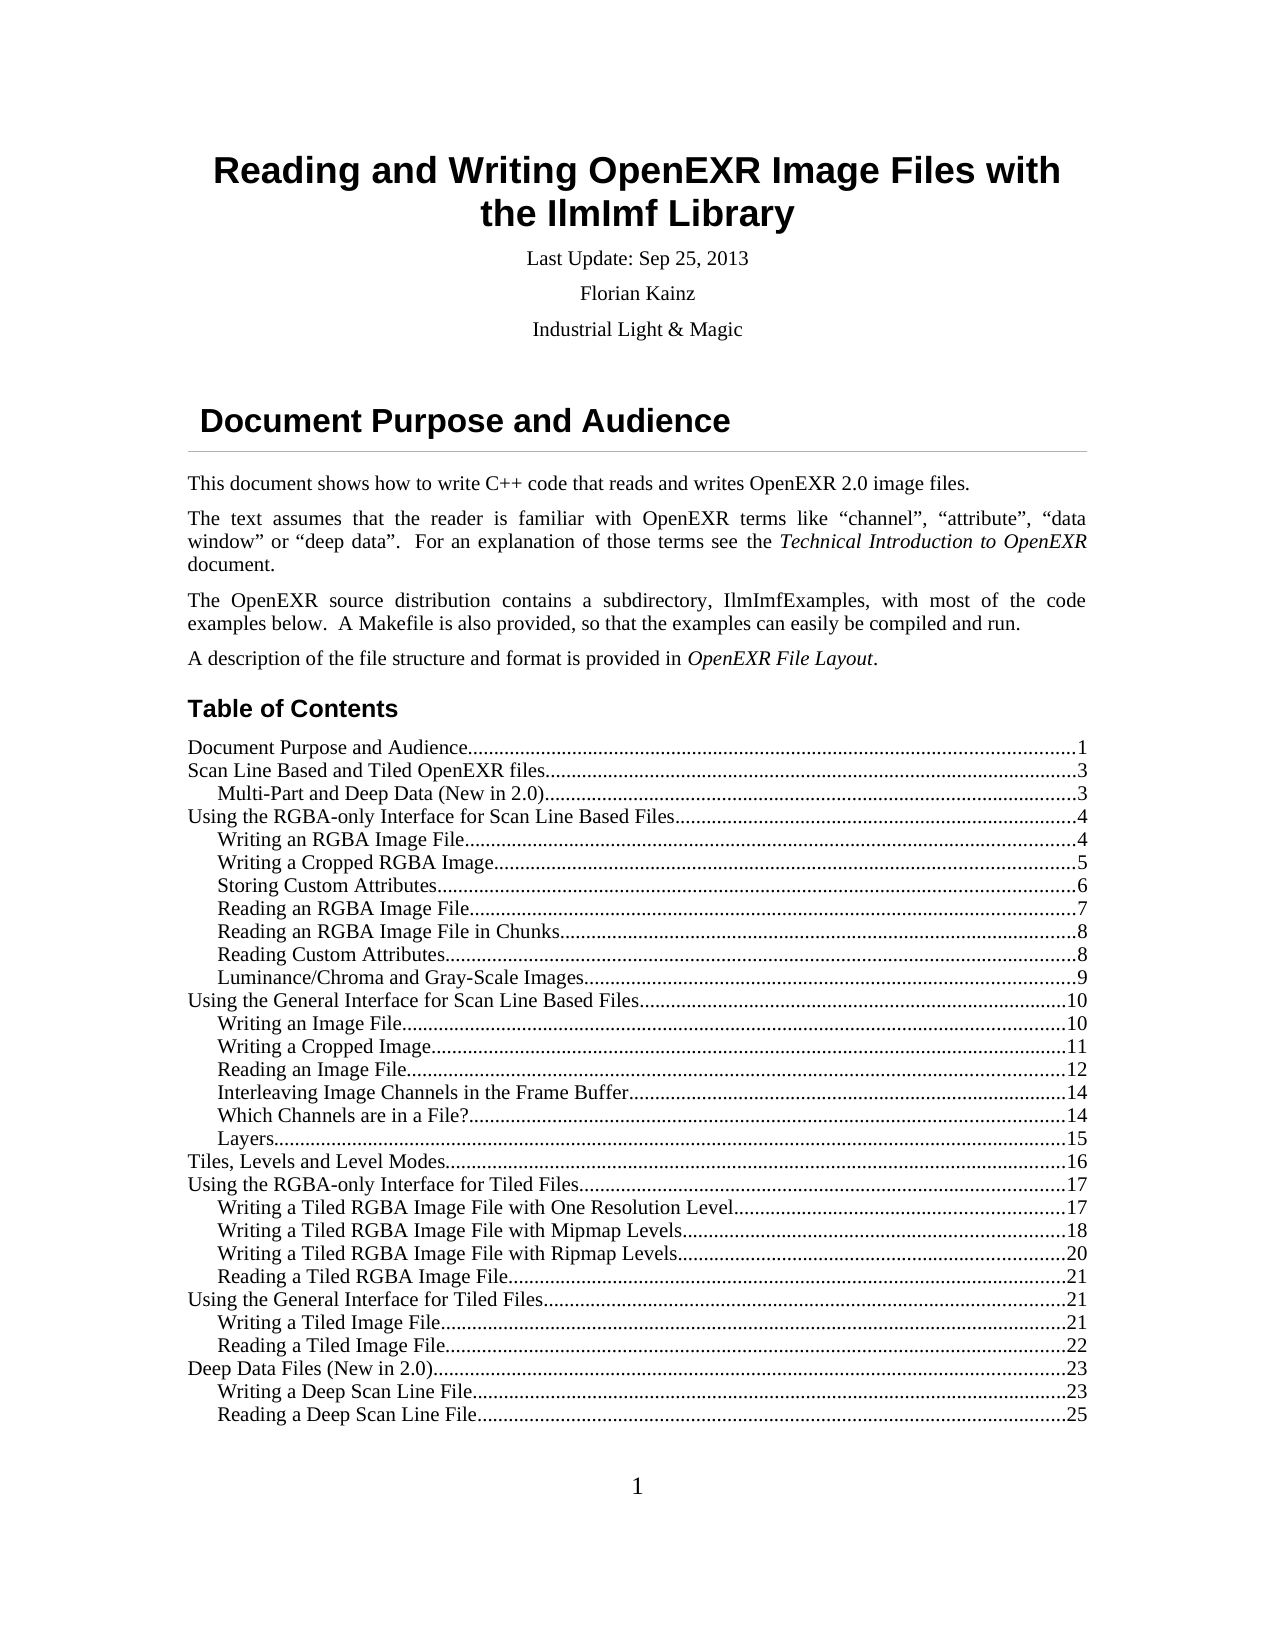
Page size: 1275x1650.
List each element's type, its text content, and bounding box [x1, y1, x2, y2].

text Multi-Part and Deep Data (New in 2.0) 3 [217, 782, 1087, 805]
text Writing a Tiled RGBA Image File with One Resolution Level 17 [217, 1196, 1087, 1219]
text Writing an RGBA Image File 4 [217, 828, 1087, 851]
text Storing Custom Attributes 6 [217, 874, 1087, 897]
title Reading and Writing OpenEXR Image Files with the IlmImf Library [187, 150, 1087, 234]
text Reading an Image File 12 [217, 1058, 1087, 1081]
text Reading Custom Attributes 8 [217, 943, 1087, 966]
text Industrial Light & Magic [187, 317, 1087, 341]
text Reading a Deep Scan Line File 25 [217, 1403, 1087, 1426]
text Reading a Tiled RGBA Image File 21 [217, 1265, 1087, 1288]
text Writing a Deep Scan Line File 23 [217, 1380, 1087, 1403]
subtitle Document Purpose and Audience [187, 390, 1087, 452]
text Which Channels are in a File? 14 [217, 1104, 1087, 1127]
text This document shows how to write C++ code that reads and writes OpenEXR 2.0 image files. [187, 471, 1087, 494]
text Writing a Tiled Image File 21 [217, 1311, 1087, 1334]
text Deep Data Files (New in 2.0) 23 [187, 1357, 1087, 1380]
text Using the General Interface for Tiled Files 21 [187, 1288, 1087, 1311]
text Writing a Tiled RGBA Image File with Mipmap Levels 18 [217, 1219, 1087, 1242]
text The OpenEXR source distribution contains a subdirectory, IlmImfExamples, with most of the code examples below. A Makefile is also provided, so that the examples can easily be compiled and run. [187, 588, 1087, 634]
text Writing an Image File 10 [217, 1012, 1087, 1035]
text Using the RGBA-only Interface for Tiled Files 17 [187, 1173, 1087, 1196]
text Luminance/Chroma and Gray-Scale Images 9 [217, 966, 1087, 989]
text Reading an RGBA Image File in Chunks 8 [217, 920, 1087, 943]
text Scan Line Based and Tiled OpenEXR files 3 [187, 759, 1087, 782]
text Using the RGBA-only Interface for Scan Line Based Files 4 [187, 805, 1087, 828]
text Writing a Cropped RGBA Image 5 [217, 851, 1087, 874]
text Reading a Tiled Image File 22 [217, 1334, 1087, 1357]
text Writing a Cropped Image 11 [217, 1035, 1087, 1058]
text Last Update: Sep 25, 2013 [187, 246, 1087, 269]
text The text assumes that the reader is familiar with OpenEXR terms like “channel”, “attribute”, “data window” or “deep data”. For an explanation of those terms see the Technical Introduction to OpenEXR document. [187, 507, 1087, 576]
text Florian Kainz [187, 282, 1087, 305]
text Layers 15 [217, 1127, 1087, 1150]
text Using the General Interface for Scan Line Based Files 10 [187, 989, 1087, 1012]
subtitle Table of Contents [187, 695, 1087, 723]
text Writing a Tiled RGBA Image File with Ripmap Levels 20 [217, 1242, 1087, 1265]
text Reading an RGBA Image File 7 [217, 897, 1087, 920]
text A description of the file structure and format is provided in OpenEXR File Layout. [187, 647, 1087, 670]
text Interleaving Image Channels in the Frame Buffer 14 [217, 1081, 1087, 1104]
text Tiles, Levels and Level Modes 16 [187, 1150, 1087, 1173]
text Document Purpose and Audience 1 [187, 736, 1087, 759]
